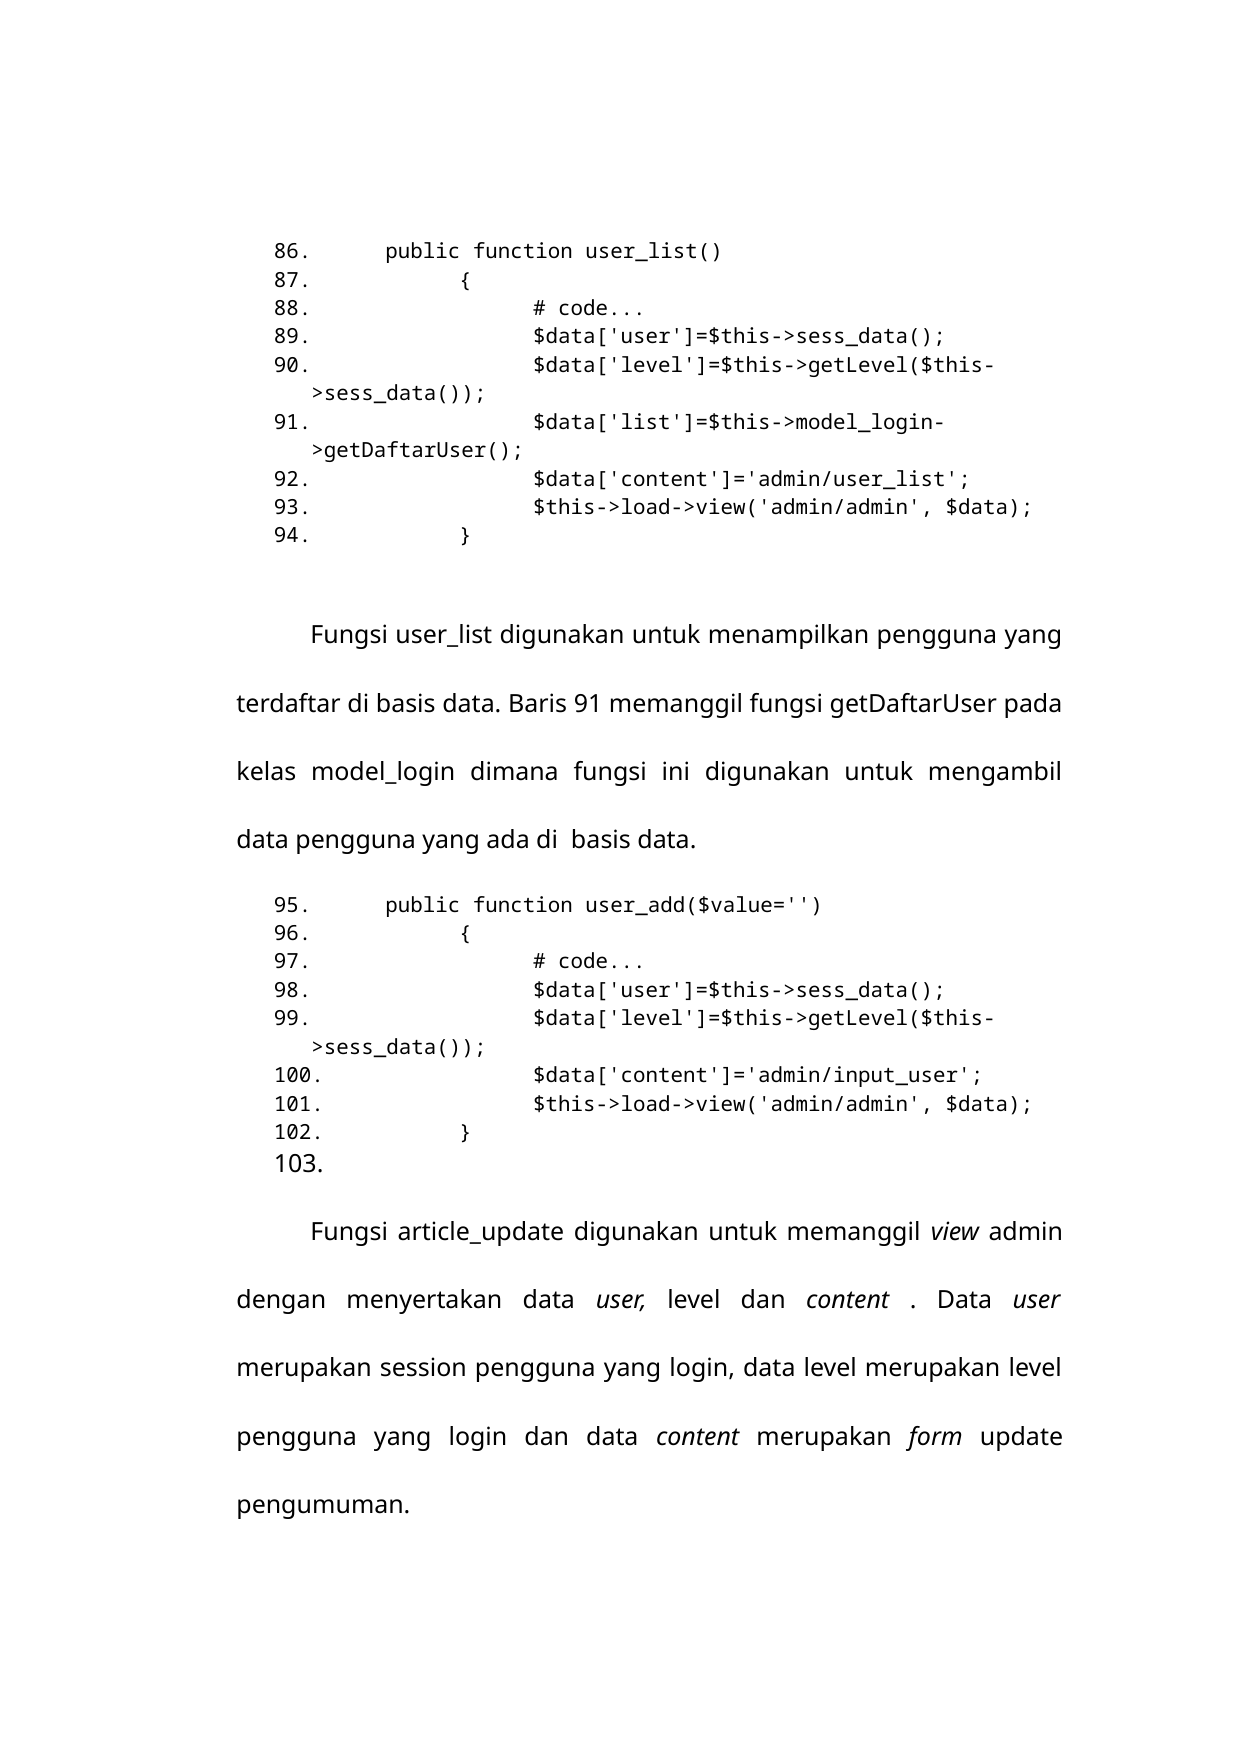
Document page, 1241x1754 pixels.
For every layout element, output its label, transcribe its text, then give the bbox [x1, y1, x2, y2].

text Fungsi user_list digunakan untuk menampilkan pengguna yang terdaftar di basis data. Baris 91 memanggil fungsi getDaftarUser pada kelas model_login dimana fungsi ini digunakan untuk mengambil data pengguna yang ada di basis data. [236, 617, 1063, 856]
list # code... [274, 947, 1063, 975]
list $this->load->view('admin/admin', $data); [274, 1089, 1063, 1117]
list $this->load->view('admin/admin', $data); [274, 492, 1063, 521]
list public function user_list() [274, 236, 1063, 265]
list $data['user']=$this->sess_data(); [274, 322, 1063, 350]
list public function user_add($value='') [274, 890, 1063, 918]
list $data['level']=$this->getLevel($this->sess_data()); [274, 1003, 1063, 1060]
list $data['list']=$this->model_login->getDaftarUser(); [274, 407, 1063, 464]
list # code... [274, 293, 1063, 322]
list $data['level']=$this->getLevel($this->sess_data()); [274, 350, 1063, 407]
list { [274, 265, 1063, 293]
list } [274, 1117, 1063, 1146]
list $data['user']=$this->sess_data(); [274, 975, 1063, 1003]
list $data['content']='admin/user_list'; [274, 464, 1063, 492]
list $data['content']='admin/input_user'; [274, 1060, 1063, 1089]
list } [274, 521, 1063, 549]
text Fungsi article_update digunakan untuk memanggil view admin dengan menyertakan data user, level dan content . Data user merupakan session pengguna yang login, data level merupakan level pengguna yang login dan data content merupakan form update pengumuman. [236, 1214, 1063, 1520]
list { [274, 918, 1063, 947]
